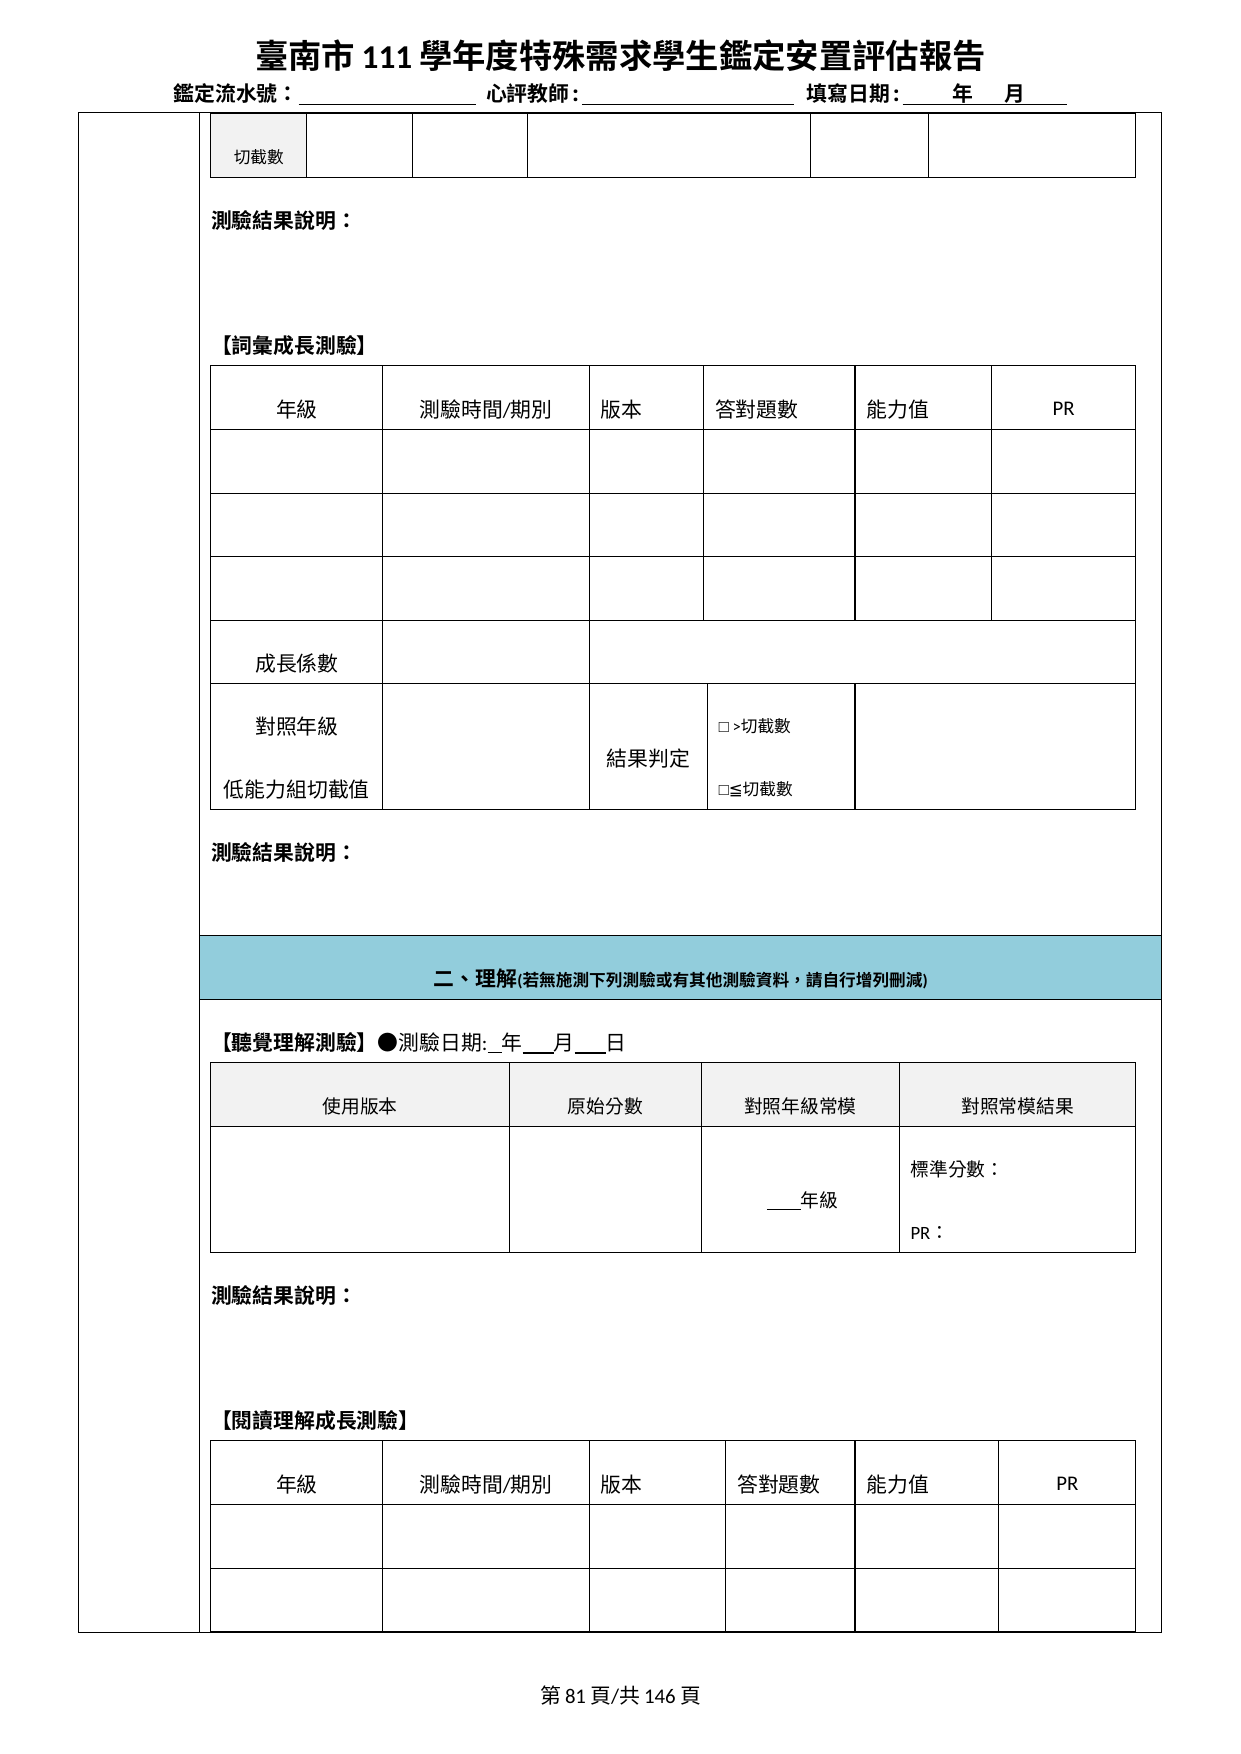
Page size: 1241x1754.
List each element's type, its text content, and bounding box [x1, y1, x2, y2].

table_cell 成長係數 [211, 621, 382, 683]
table_header 能力值 [856, 1441, 998, 1504]
table_cell [211, 1569, 382, 1631]
table_cell [704, 430, 854, 492]
table_cell [383, 494, 589, 556]
table_cell [704, 494, 854, 556]
table_cell [211, 494, 382, 556]
table_header 對照年級常模 [702, 1063, 899, 1126]
table_cell 切截數 [211, 114, 306, 177]
table_cell 二、理解(若無施測下列測驗或有其他測驗資料，請自行增列刪減) [200, 936, 1161, 999]
table_cell [999, 1569, 1135, 1631]
table_header PR [992, 366, 1135, 429]
table_cell [811, 114, 928, 177]
table_header 原始分數 [510, 1063, 701, 1126]
table_cell [704, 557, 854, 619]
table_cell [992, 494, 1135, 556]
table_cell 年級 [702, 1127, 899, 1252]
table_cell □ >切截數 □≦切截數 [708, 684, 854, 809]
table_cell [856, 1569, 998, 1631]
table_cell [856, 494, 991, 556]
table_cell [383, 621, 589, 683]
table_cell [856, 557, 991, 619]
table_cell [383, 1505, 589, 1567]
table_header 答對題數 [726, 1441, 854, 1504]
table_cell [726, 1505, 854, 1567]
table_cell [510, 1127, 701, 1252]
table_cell [211, 1127, 509, 1252]
table_cell [856, 430, 991, 492]
table_cell [856, 684, 1135, 809]
table_header 版本 [590, 1441, 725, 1504]
table_cell 結果判定 [590, 684, 707, 809]
table_cell [590, 430, 703, 492]
table_cell 測驗結果說明： 【詞彙成長測驗】 測驗結果說明： [200, 113, 1161, 935]
table_header 年級 [211, 366, 382, 429]
table_header 測驗時間/期別 [383, 366, 589, 429]
table_cell [383, 557, 589, 619]
table_header 年級 [211, 1441, 382, 1504]
table_cell [211, 557, 382, 619]
table_cell 對照年級 低能力組切截值 [211, 684, 382, 809]
table_cell [528, 114, 810, 177]
table_header 版本 [590, 366, 703, 429]
table_cell 標準分數： PR： [900, 1127, 1135, 1252]
table_cell [590, 1569, 725, 1631]
table_cell [726, 1569, 854, 1631]
table_cell [383, 430, 589, 492]
table_cell [413, 114, 527, 177]
table_header 答對題數 [704, 366, 854, 429]
table_cell [211, 1505, 382, 1567]
table_cell [590, 621, 1135, 683]
table_cell [79, 113, 199, 1632]
table_cell [211, 430, 382, 492]
table_cell [383, 1569, 589, 1631]
table_cell [590, 557, 703, 619]
table_cell [307, 114, 412, 177]
table_cell [856, 1505, 998, 1567]
table_cell [590, 494, 703, 556]
table_cell 【聽覺理解測驗】●測驗日期: 年 月 日 測驗結果說明： 【閱讀理解成長測驗】 [200, 1000, 1161, 1632]
table_cell [590, 1505, 725, 1567]
table_cell [992, 430, 1135, 492]
table_cell [992, 557, 1135, 619]
table_header PR [999, 1441, 1135, 1504]
table_cell [999, 1505, 1135, 1567]
table_cell [383, 684, 589, 809]
table_header 對照常模結果 [900, 1063, 1135, 1126]
table_header 能力值 [856, 366, 991, 429]
table_header 使用版本 [211, 1063, 509, 1126]
table_header 測驗時間/期別 [383, 1441, 589, 1504]
table_cell [929, 114, 1135, 177]
